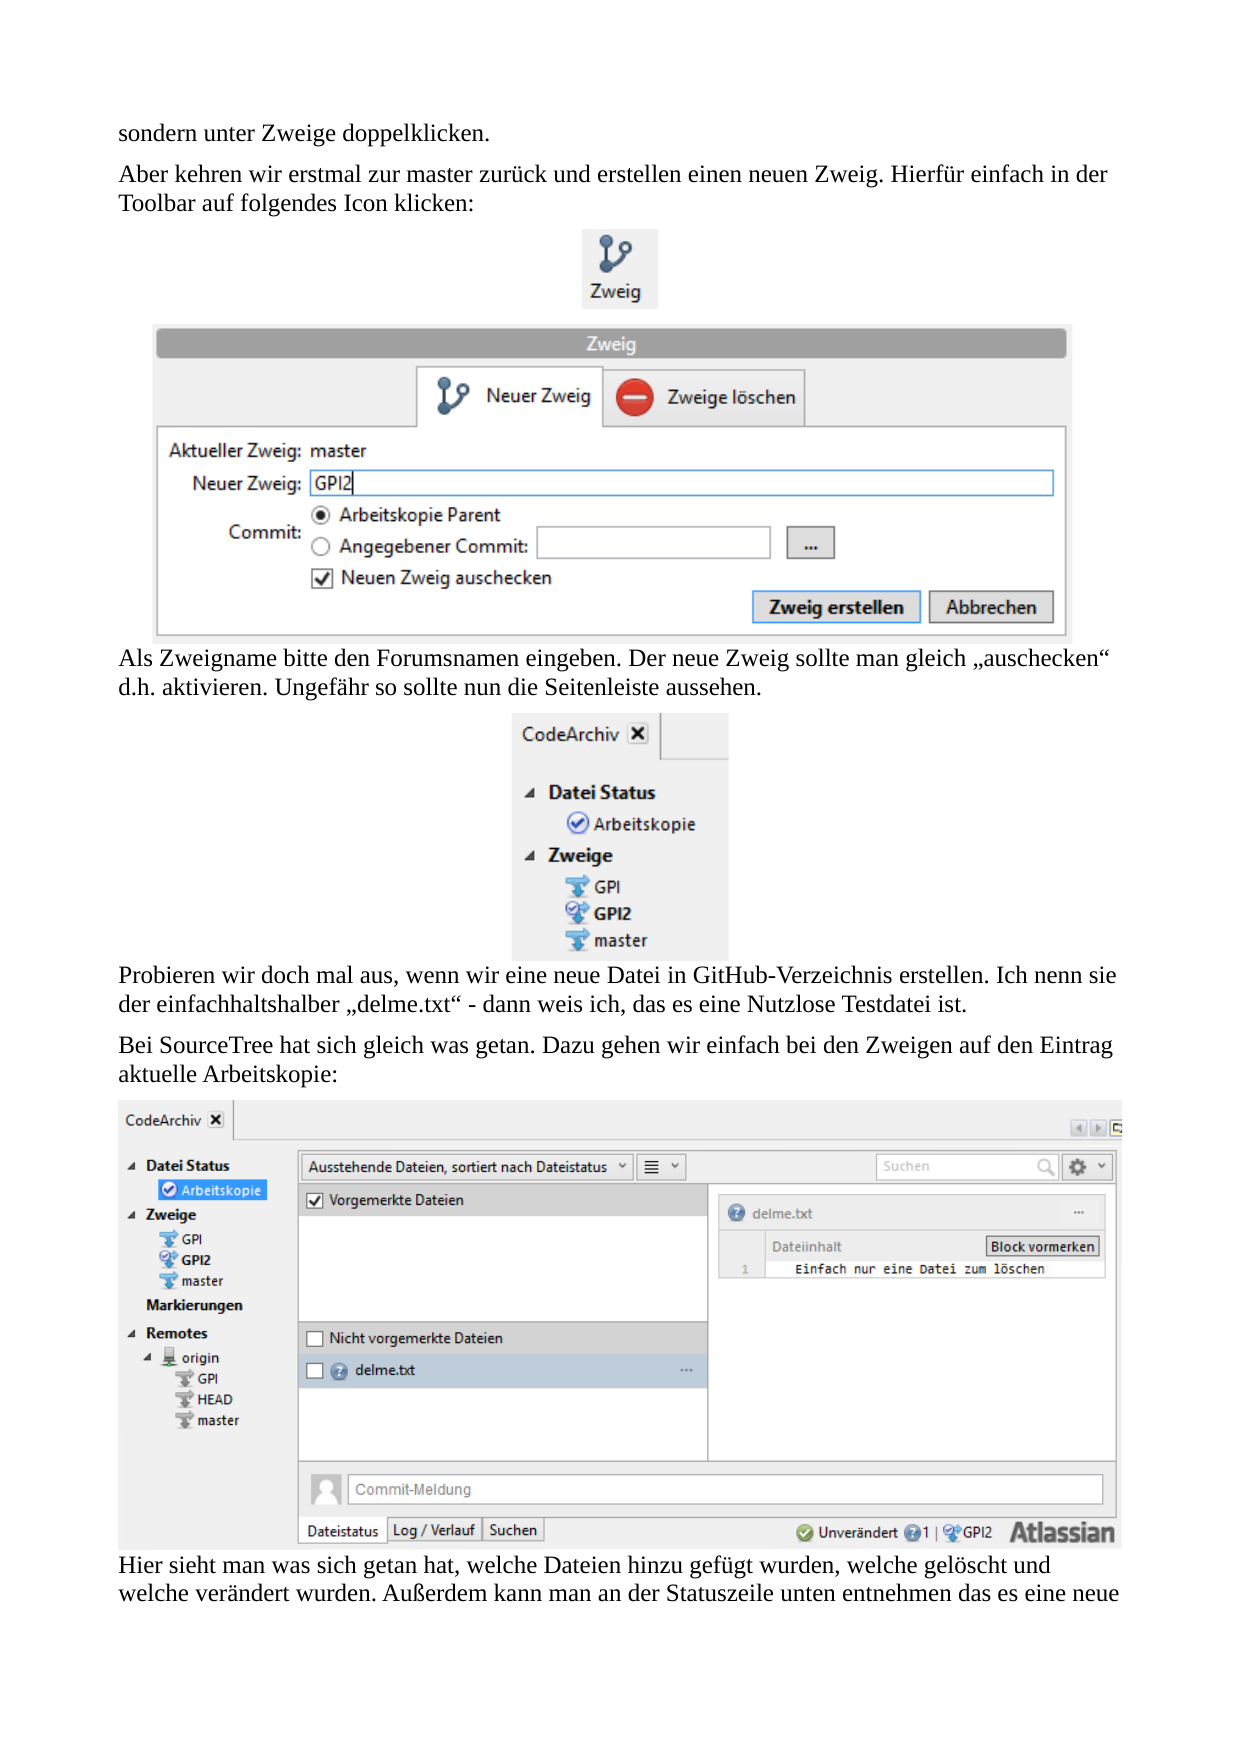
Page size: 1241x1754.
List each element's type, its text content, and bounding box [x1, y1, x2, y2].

picture [118, 1100, 1123, 1550]
text sondern unter Zweige doppelklicken. [118, 118, 1122, 147]
picture [581, 229, 659, 309]
text Hier sieht man was sich getan hat, welche Dateien hinzu gefügt wurden, welche gelöscht und welche verändert wurden. Außerdem kann man an der Statuszeile unten entnehmen das es eine neue [118, 1550, 1122, 1607]
picture [152, 324, 1073, 644]
text Aber kehren wir erstmal zur master zurück und erstellen einen neuen Zweig. Hierfür einfach in der Toolbar auf folgendes Icon klicken: [118, 159, 1122, 217]
text Bei SourceTree hat sich gleich was getan. Dazu gehen wir einfach bei den Zweigen auf den Eintrag aktuelle Arbeitskopie: [118, 1030, 1122, 1088]
text Als Zweigname bitte den Forumsnamen eingeben. Der neue Zweig sollte man gleich „auschecken“ d.h. aktivieren. Ungefähr so sollte nun die Seitenleiste aussehen. [118, 644, 1122, 701]
text Probieren wir doch mal aus, wenn wir eine neue Datei in GitHub-Verzeichnis erstellen. Ich nenn sie der einfachhaltshalber „delme.txt“ - dann weis ich, das es eine Nutzlose Testdatei ist. [118, 713, 1122, 1018]
picture [511, 713, 729, 961]
